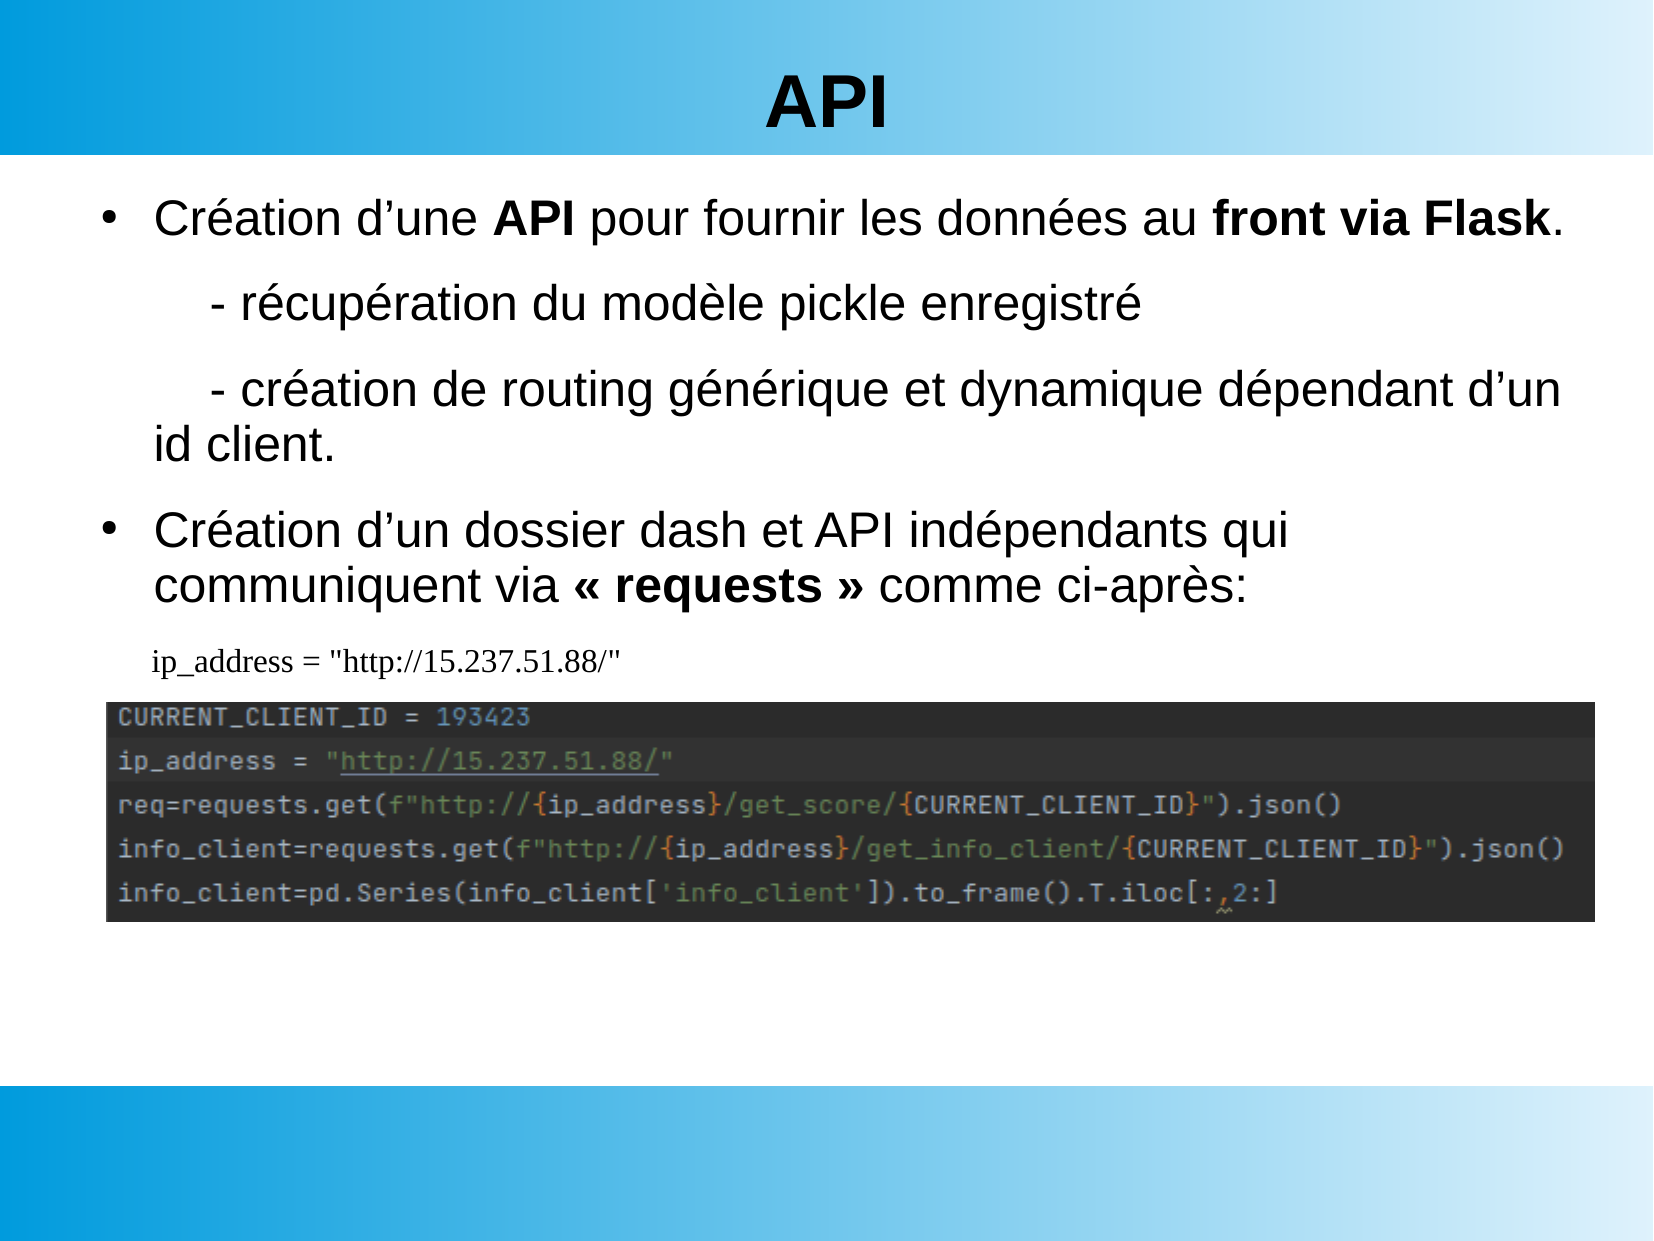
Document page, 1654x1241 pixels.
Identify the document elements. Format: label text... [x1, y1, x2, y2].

list Création d’une API pour fournir les données au front via Flask. - récupération du modèle pickle enregistré - création de routing générique et dynamique dépendant d’un id client. Création d’un dossier dash et API indépendants qui communiquent via « requests » comme ci-après: ip_address = "http://15.237.51.88/" [82, 190, 1571, 910]
picture [106, 702, 1595, 922]
title API [82, 49, 1571, 155]
